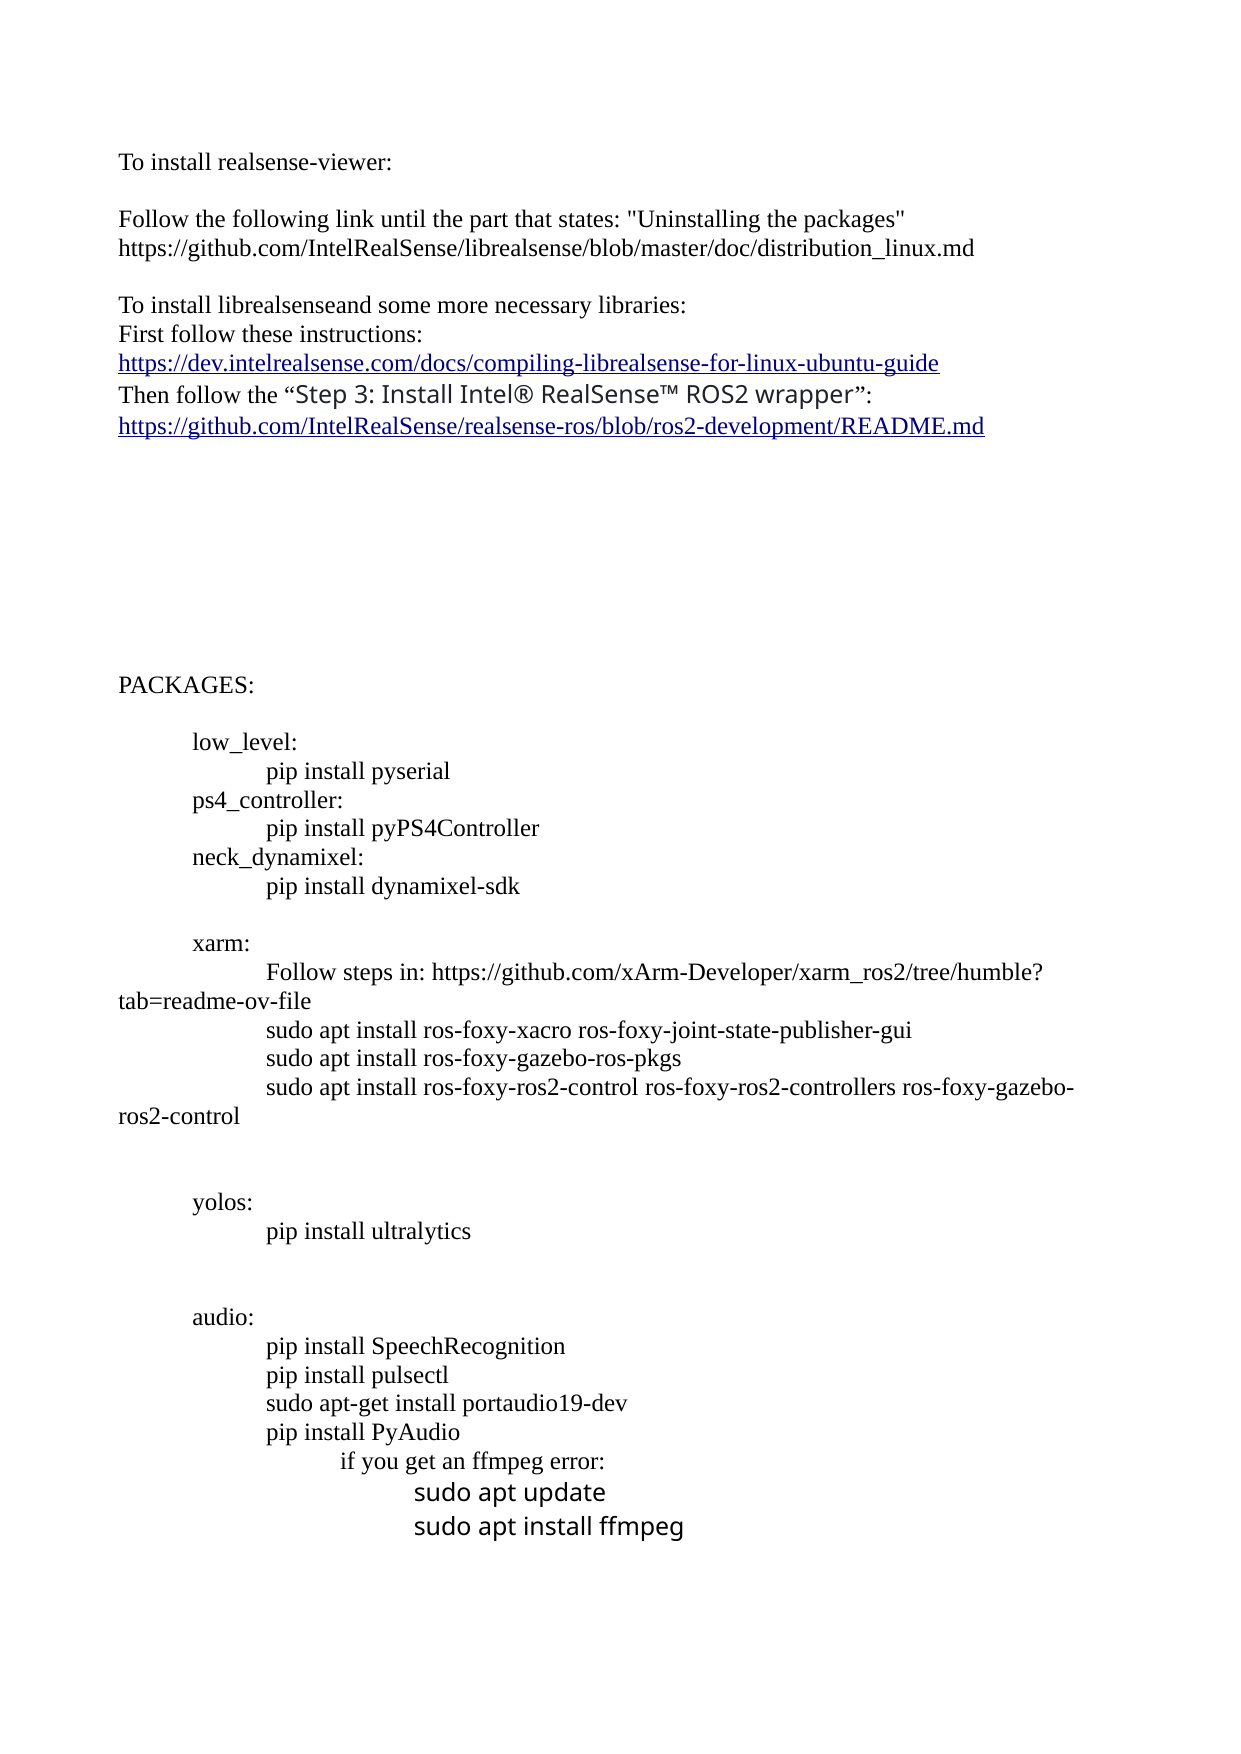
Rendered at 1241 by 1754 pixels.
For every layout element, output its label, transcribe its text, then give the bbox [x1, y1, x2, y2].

text Follow the following link until the part that states: "Uninstalling the packages" [118, 204, 1122, 233]
text audio: [118, 1302, 1122, 1331]
text ps4_controller: [118, 785, 1122, 813]
text yolos: [118, 1187, 1122, 1216]
text To install realsense-viewer: [118, 147, 1122, 176]
text PACKAGES: [118, 670, 1122, 698]
text xarm: [118, 928, 1122, 957]
text if you get an ffmpeg error: [118, 1446, 1122, 1475]
text pip install SpeechRecognition [118, 1331, 1122, 1360]
text To install librealsenseand some more necessary libraries: [118, 291, 1122, 319]
text sudo apt-get install portaudio19-dev [118, 1388, 1122, 1417]
text Follow steps in: https://github.com/xArm-Developer/xarm_ros2/tree/humble?tab=readme-ov-file [118, 957, 1122, 1015]
text sudo apt update [118, 1475, 1122, 1509]
text pip install dynamixel-sdk [118, 871, 1122, 900]
text neck_dynamixel: [118, 842, 1122, 871]
text sudo apt install ros-foxy-ros2-control ros-foxy-ros2-controllers ros-foxy-gazebo-ros2-control [118, 1072, 1122, 1130]
text https://github.com/IntelRealSense/realsense-ros/blob/ros2-development/README.md [118, 411, 1122, 440]
text sudo apt install ros-foxy-gazebo-ros-pkgs [118, 1043, 1122, 1072]
text sudo apt install ffmpeg [118, 1509, 1122, 1543]
text First follow these instructions: [118, 319, 1122, 348]
text pip install pulsectl [118, 1360, 1122, 1388]
text low_level: [118, 727, 1122, 756]
text pip install pyPS4Controller [118, 813, 1122, 842]
text https://dev.intelrealsense.com/docs/compiling-librealsense-for-linux-ubuntu-guide [118, 348, 1122, 377]
text pip install PyAudio [118, 1417, 1122, 1446]
text https://github.com/IntelRealSense/librealsense/blob/master/doc/distribution_linux.md [118, 233, 1122, 262]
text pip install pyserial [118, 756, 1122, 785]
text sudo apt install ros-foxy-xacro ros-foxy-joint-state-publisher-gui [118, 1015, 1122, 1043]
text Then follow the “Step 3: Install Intel® RealSense™ ROS2 wrapper”: [118, 377, 1122, 411]
text pip install ultralytics [118, 1216, 1122, 1245]
